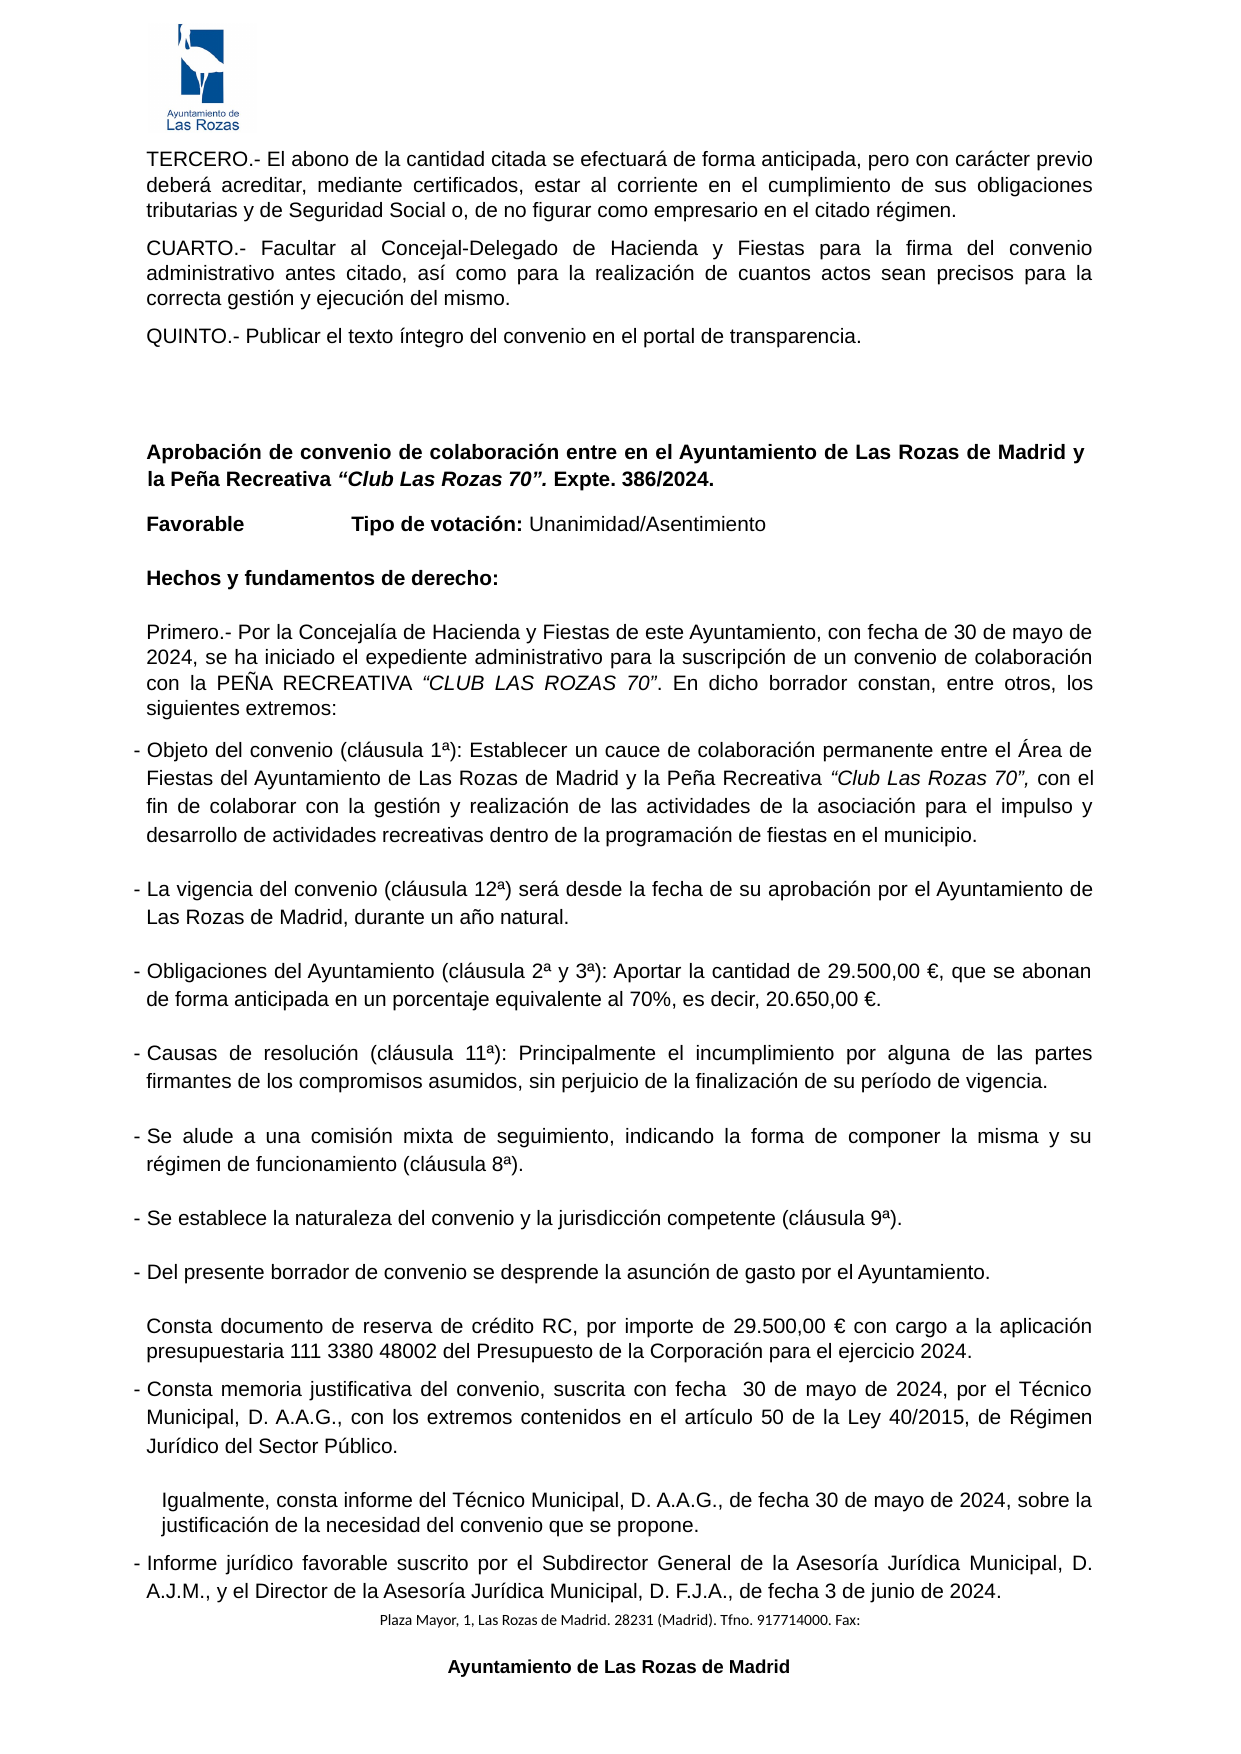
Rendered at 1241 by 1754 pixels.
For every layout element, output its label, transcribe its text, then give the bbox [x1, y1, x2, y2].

list Del presente borrador de convenio se desprende la asunción de gasto por el Ayuntamiento. [133, 1260, 1094, 1284]
text Primero.- Por la Concejalía de Hacienda y Fiestas de este Ayuntamiento, con fecha de 30 de mayo de 2024, se ha iniciado el expediente administrativo para la suscripción de un convenio de colaboración con la PEÑA RECREATIVA “CLUB LAS ROZAS 70”. En dicho borrador constan, entre otros, los siguientes extremos: [146, 620, 1094, 720]
list Causas de resolución (cláusula 11ª): Principalmente el incumplimiento por alguna de las partes firmantes de los compromisos asumidos, sin perjuicio de la finalización de su período de vigencia. [133, 1041, 1094, 1093]
list Consta memoria justificativa del convenio, suscrita con fecha 30 de mayo de 2024, por el Técnico Municipal, D. A.A.G., con los extremos contenidos en el artículo 50 de la Ley 40/2015, de Régimen Jurídico del Sector Público. [133, 1377, 1094, 1457]
text Consta documento de reserva de crédito RC, por importe de 29.500,00 € con cargo a la aplicación presupuestaria 111 3380 48002 del Presupuesto de la Corporación para el ejercicio 2024. [146, 1314, 1094, 1363]
list Se alude a una comisión mixta de seguimiento, indicando la forma de componer la misma y su régimen de funcionamiento (cláusula 8ª). [133, 1123, 1094, 1176]
list Se establece la naturaleza del convenio y la jurisdicción competente (cláusula 9ª). [133, 1206, 1094, 1230]
text QUINTO.- Publicar el texto íntegro del convenio en el portal de transparencia. [146, 324, 1094, 348]
list Informe jurídico favorable suscrito por el Subdirector General de la Asesoría Jurídica Municipal, D. A.J.M., y el Director de la Asesoría Jurídica Municipal, D. F.J.A., de fecha 3 de junio de 2024. [133, 1551, 1094, 1603]
list La vigencia del convenio (cláusula 12ª) será desde la fecha de su aprobación por el Ayuntamiento de Las Rozas de Madrid, durante un año natural. [133, 877, 1094, 929]
text Aprobación de convenio de colaboración entre en el Ayuntamiento de Las Rozas de Madrid y la Peña Recreativa “Club Las Rozas 70”. Expte. 386/2024. [146, 440, 1087, 490]
text Hechos y fundamentos de derecho: [146, 566, 1087, 590]
text Favorable Tipo de votación: Unanimidad/Asentimiento [146, 512, 1090, 536]
list Objeto del convenio (cláusula 1ª): Establecer un cauce de colaboración permanente entre el Área de Fiestas del Ayuntamiento de Las Rozas de Madrid y la Peña Recreativa “Club Las Rozas 70”, con el fin de colaborar con la gestión y realización de las actividades de la asociación para el impulso y desarrollo de actividades recreativas dentro de la programación de fiestas en el municipio. [133, 738, 1094, 846]
text Igualmente, consta informe del Técnico Municipal, D. A.A.G., de fecha 30 de mayo de 2024, sobre la justificación de la necesidad del convenio que se propone. [161, 1487, 1094, 1537]
list Obligaciones del Ayuntamiento (cláusula 2ª y 3ª): Aportar la cantidad de 29.500,00 €, que se abonan de forma anticipada en un porcentaje equivalente al 70%, es decir, 20.650,00 €. [133, 959, 1094, 1011]
text CUARTO.- Facultar al Concejal-Delegado de Hacienda y Fiestas para la firma del convenio administrativo antes citado, así como para la realización de cuantos actos sean precisos para la correcta gestión y ejecución del mismo. [146, 236, 1094, 310]
text TERCERO.- El abono de la cantidad citada se efectuará de forma anticipada, pero con carácter previo deberá acreditar, mediante certificados, estar al corriente en el cumplimiento de sus obligaciones tributarias y de Seguridad Social o, de no figurar como empresario en el citado régimen. [146, 147, 1094, 222]
